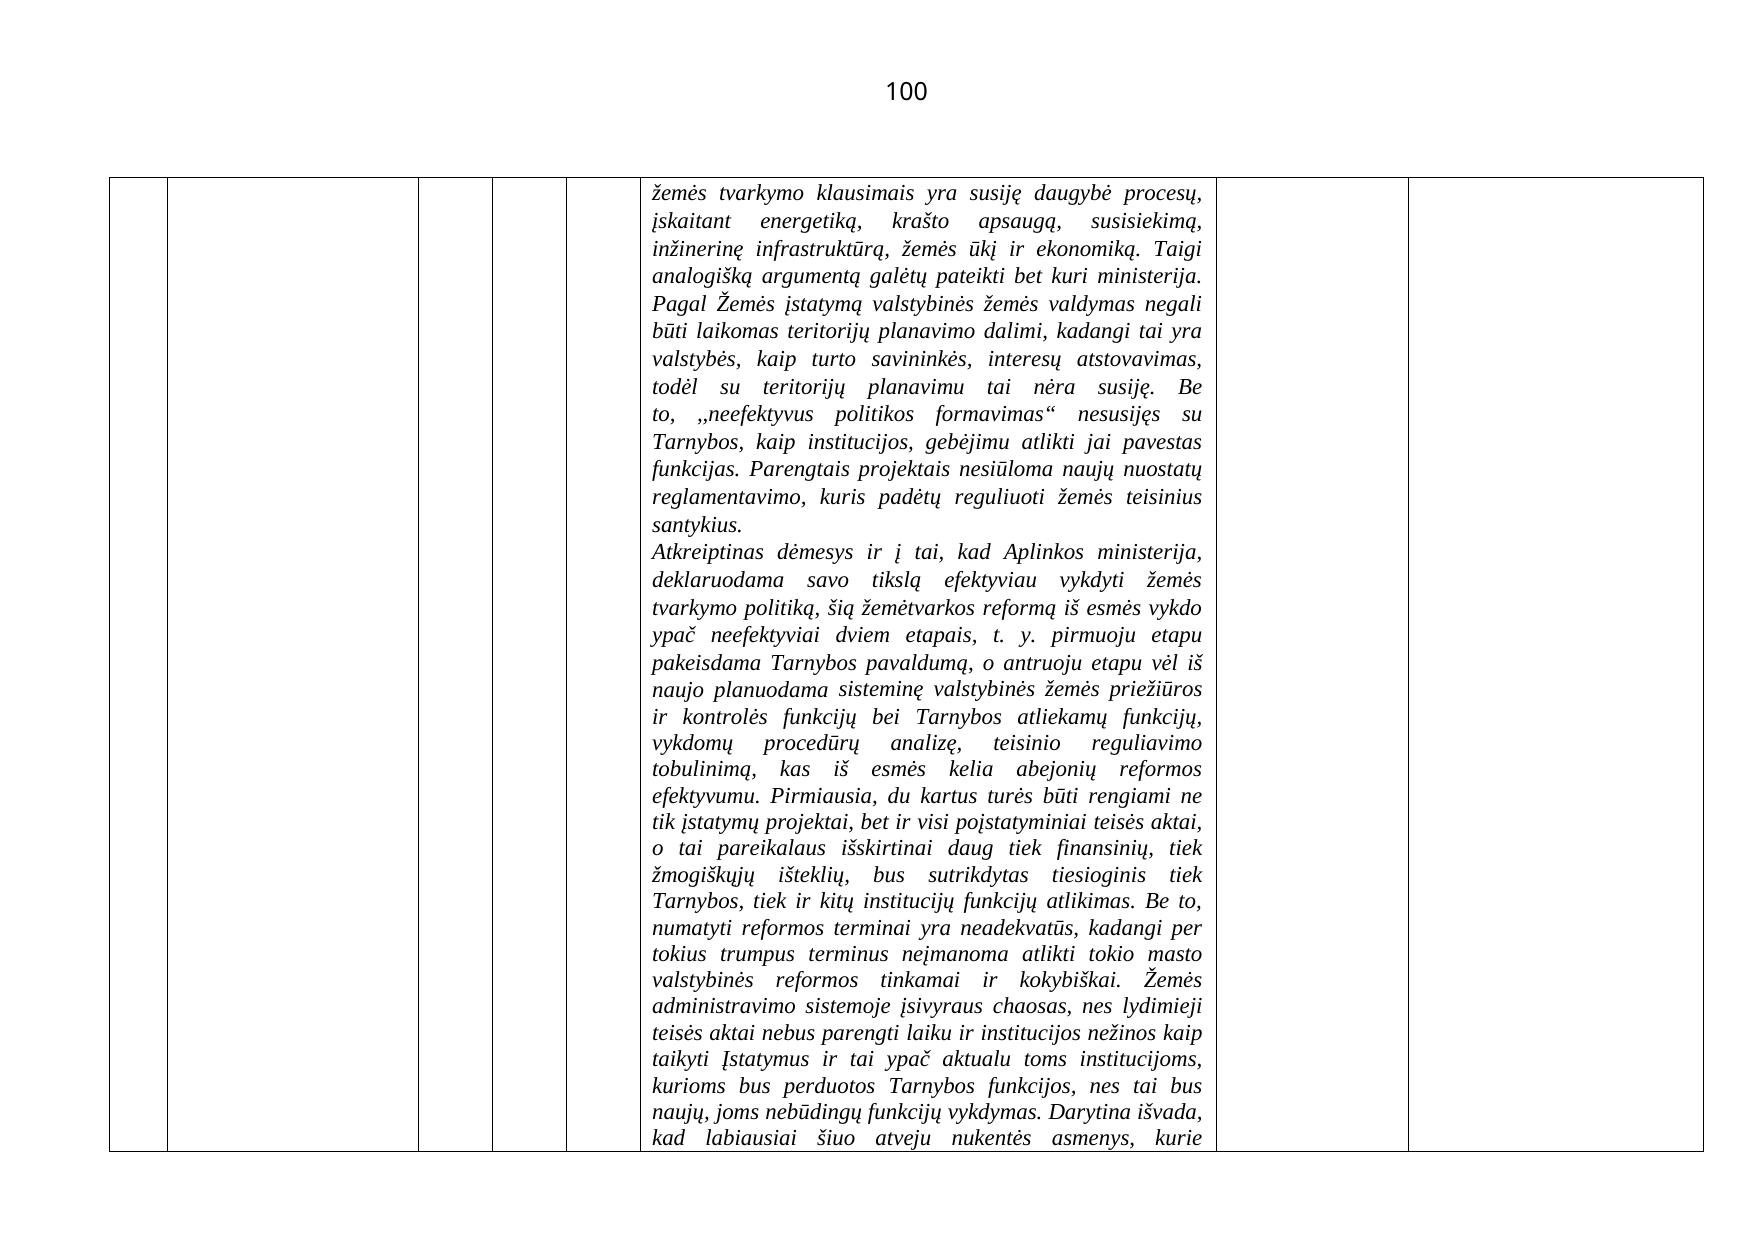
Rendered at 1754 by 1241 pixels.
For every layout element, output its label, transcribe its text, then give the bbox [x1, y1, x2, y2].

table_cell [110, 178, 167, 1151]
table_cell [567, 178, 640, 1151]
table_cell žemės tvarkymo klausimais yra susiję daugybė procesų, įskaitant energetiką, krašto apsaugą, susisiekimą, inžinerinę infrastruktūrą, žemės ūkį ir ekonomiką. Taigi analogišką argumentą galėtų pateikti bet kuri ministerija. Pagal Žemės įstatymą valstybinės žemės valdymas negali būti laikomas teritorijų planavimo dalimi, kadangi tai yra valstybės, kaip turto savininkės, interesų atstovavimas, todėl su teritorijų planavimu tai nėra susiję. Be to, ,,neefektyvus politikos formavimas“ nesusijęs su Tarnybos, kaip institucijos, gebėjimu atlikti jai pavestas funkcijas. Parengtais projektais nesiūloma naujų nuostatų reglamentavimo, kuris padėtų reguliuoti žemės teisinius santykius. Atkreiptinas dėmesys ir į tai, kad Aplinkos ministerija, deklaruodama savo tikslą efektyviau vykdyti žemės tvarkymo politiką, šią žemėtvarkos reformą iš esmės vykdo ypač neefektyviai dviem etapais, t. y. pirmuoju etapu pakeisdama Tarnybos pavaldumą, o antruoju etapu vėl iš naujo planuodama sisteminę valstybinės žemės priežiūros ir kontrolės funkcijų bei Tarnybos atliekamų funkcijų, vykdomų procedūrų analizę, teisinio reguliavimo tobulinimą, kas iš esmės kelia abejonių reformos efektyvumu. Pirmiausia, du kartus turės būti rengiami ne tik įstatymų projektai, bet ir visi poįstatyminiai teisės aktai, o tai pareikalaus išskirtinai daug tiek finansinių, tiek žmogiškųjų išteklių, bus sutrikdytas tiesioginis tiek Tarnybos, tiek ir kitų institucijų funkcijų atlikimas. Be to, numatyti reformos terminai yra neadekvatūs, kadangi per tokius trumpus terminus neįmanoma atlikti tokio masto valstybinės reformos tinkamai ir kokybiškai. Žemės administravimo sistemoje įsivyraus chaosas, nes lydimieji teisės aktai nebus parengti laiku ir institucijos nežinos kaip taikyti Įstatymus ir tai ypač aktualu toms institucijoms, kurioms bus perduotos Tarnybos funkcijos, nes tai bus naujų, joms nebūdingų funkcijų vykdymas. Darytina išvada, kad labiausiai šiuo atveju nukentės asmenys, kurie [641, 178, 1216, 1151]
table_cell [419, 178, 492, 1151]
table_cell [1217, 178, 1408, 1151]
table_cell [493, 178, 566, 1151]
table_cell [1409, 178, 1703, 1151]
table_cell [168, 178, 418, 1151]
